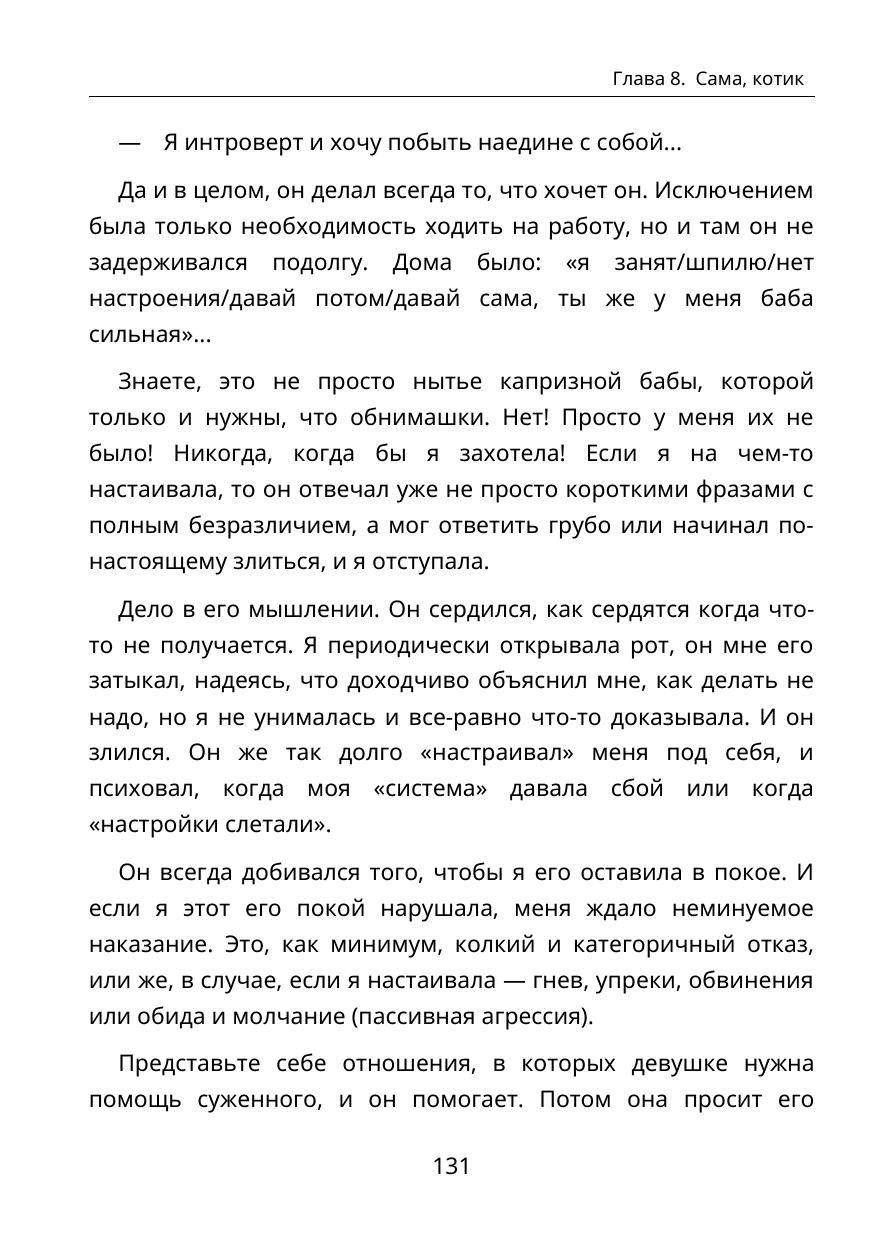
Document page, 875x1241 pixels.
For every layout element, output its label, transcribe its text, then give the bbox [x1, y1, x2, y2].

text Представьте себе отношения, в которых девушке нужна помощь суженного, и он помогает. Потом она просит его [88, 1047, 815, 1114]
text Да и в целом, он делал всегда то, что хочет он. Исключением была только необходимость ходить на работу, но и там он не задерживался подолгу. Дома было: «я занят/шпилю/нет настроения/давай потом/давай сама, ты же у меня баба сильная»... [88, 174, 815, 349]
list Я интроверт и хочу побыть наедине с собой... [88, 126, 815, 157]
text Дело в его мышлении. Он сердился, как сердятся когда что-то не получается. Я периодически открывала рот, он мне его затыкал, надеясь, что доходчиво объяснил мне, как делать не надо, но я не унималась и все-равно что-то доказывала. И он злился. Он же так долго «настраивал» меня под себя, и психовал, когда моя «система» давала сбой или когда «настройки слетали». [88, 593, 815, 839]
text Он всегда добивался того, чтобы я его оставила в покое. И если я этот его покой нарушала, меня ждало неминуемое наказание. Это, как минимум, колкий и категоричный отказ, или же, в случае, если я настаивала — гнев, упреки, обвинения или обида и молчание (пассивная агрессия). [88, 856, 815, 1031]
text Знаете, это не просто нытье капризной бабы, которой только и нужны, что обнимашки. Нет! Просто у меня их не было! Никогда, когда бы я захотела! Если я на чем-то настаивала, то он отвечал уже не просто короткими фразами с полным безразличием, а мог ответить грубо или начинал по-настоящему злиться, и я отступала. [88, 365, 815, 576]
